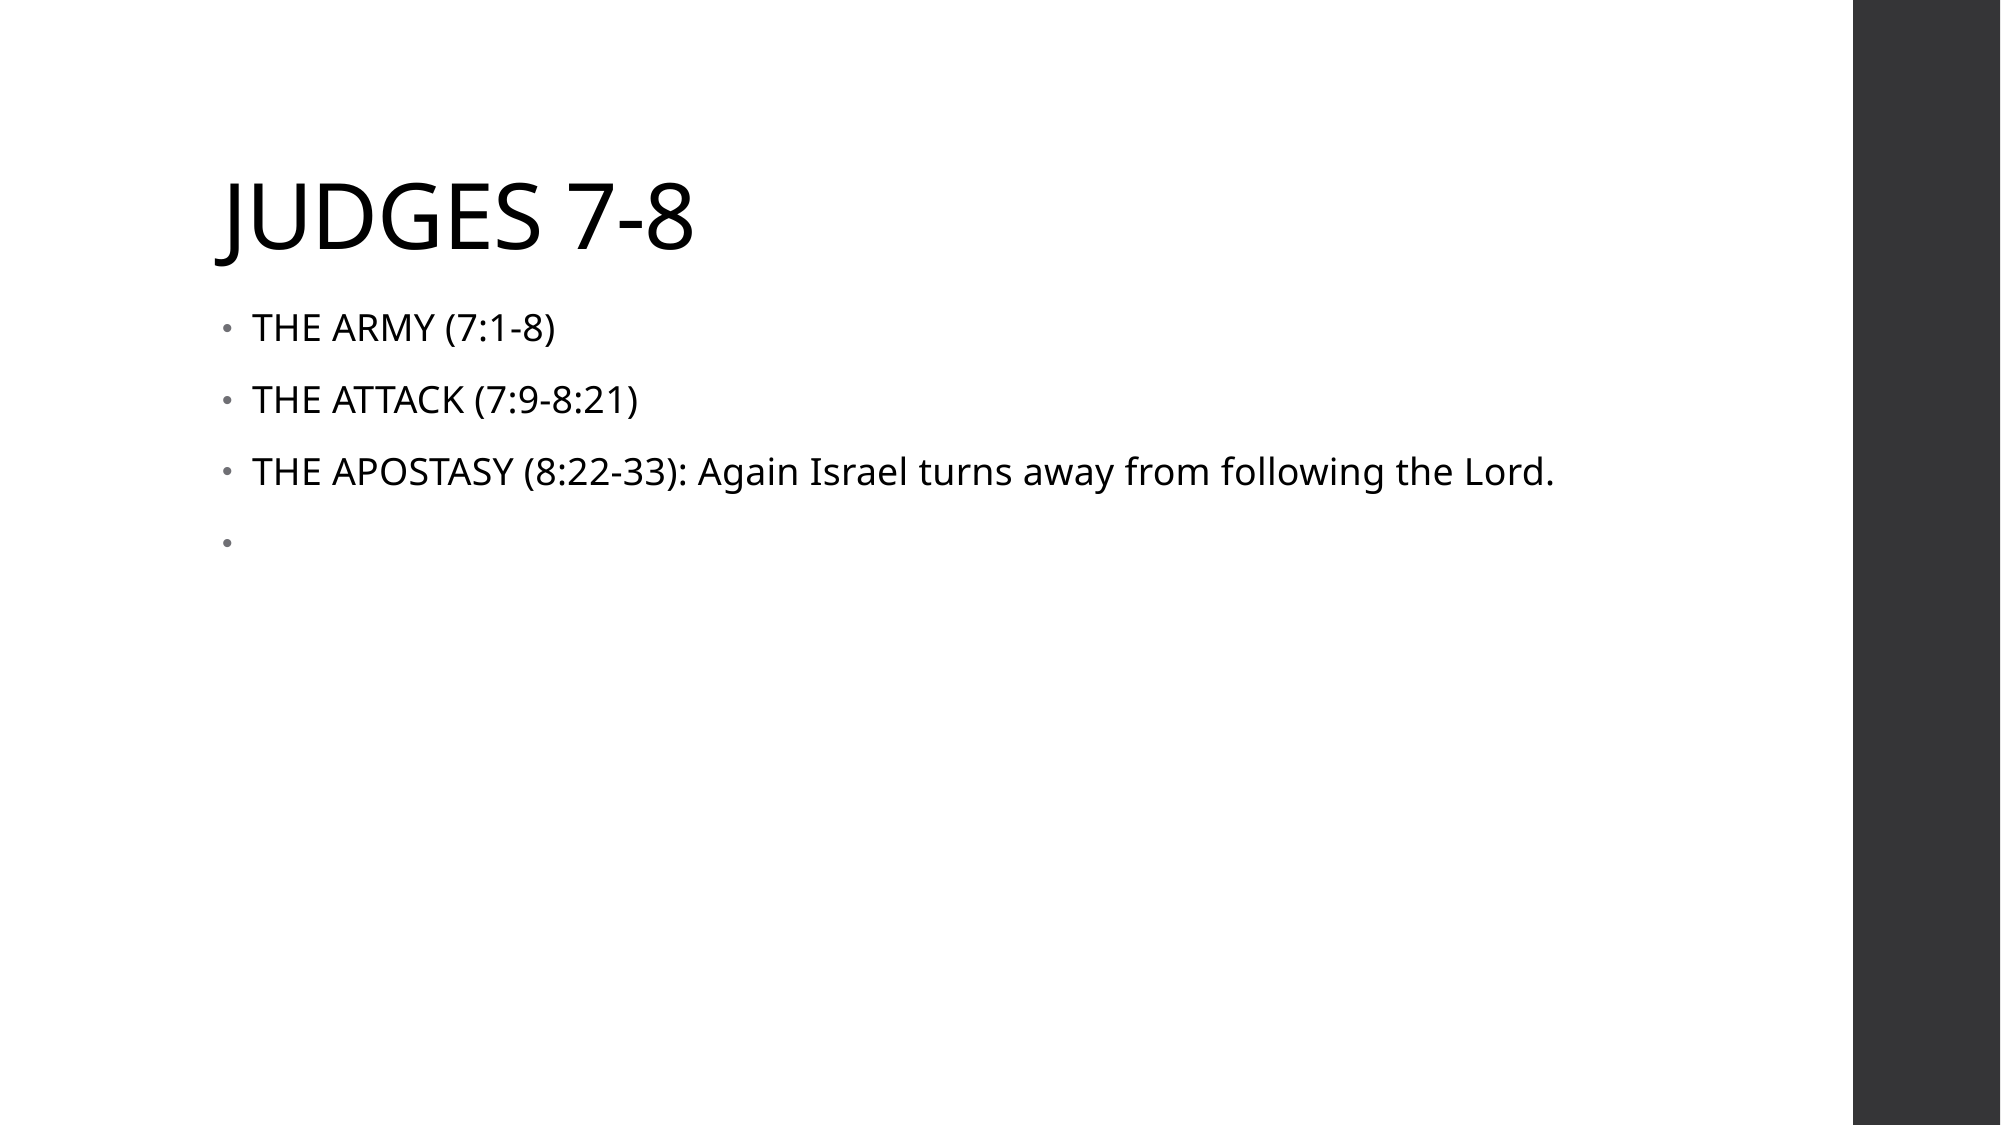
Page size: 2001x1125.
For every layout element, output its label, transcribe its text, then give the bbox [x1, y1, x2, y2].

title JUDGES 7-8 [206, 60, 1797, 278]
list THE ARMY (7:1-8) THE ATTACK (7:9-8:21) THE APOSTASY (8:22-33): Again Israel turns away from following the Lord. [206, 299, 1617, 1014]
